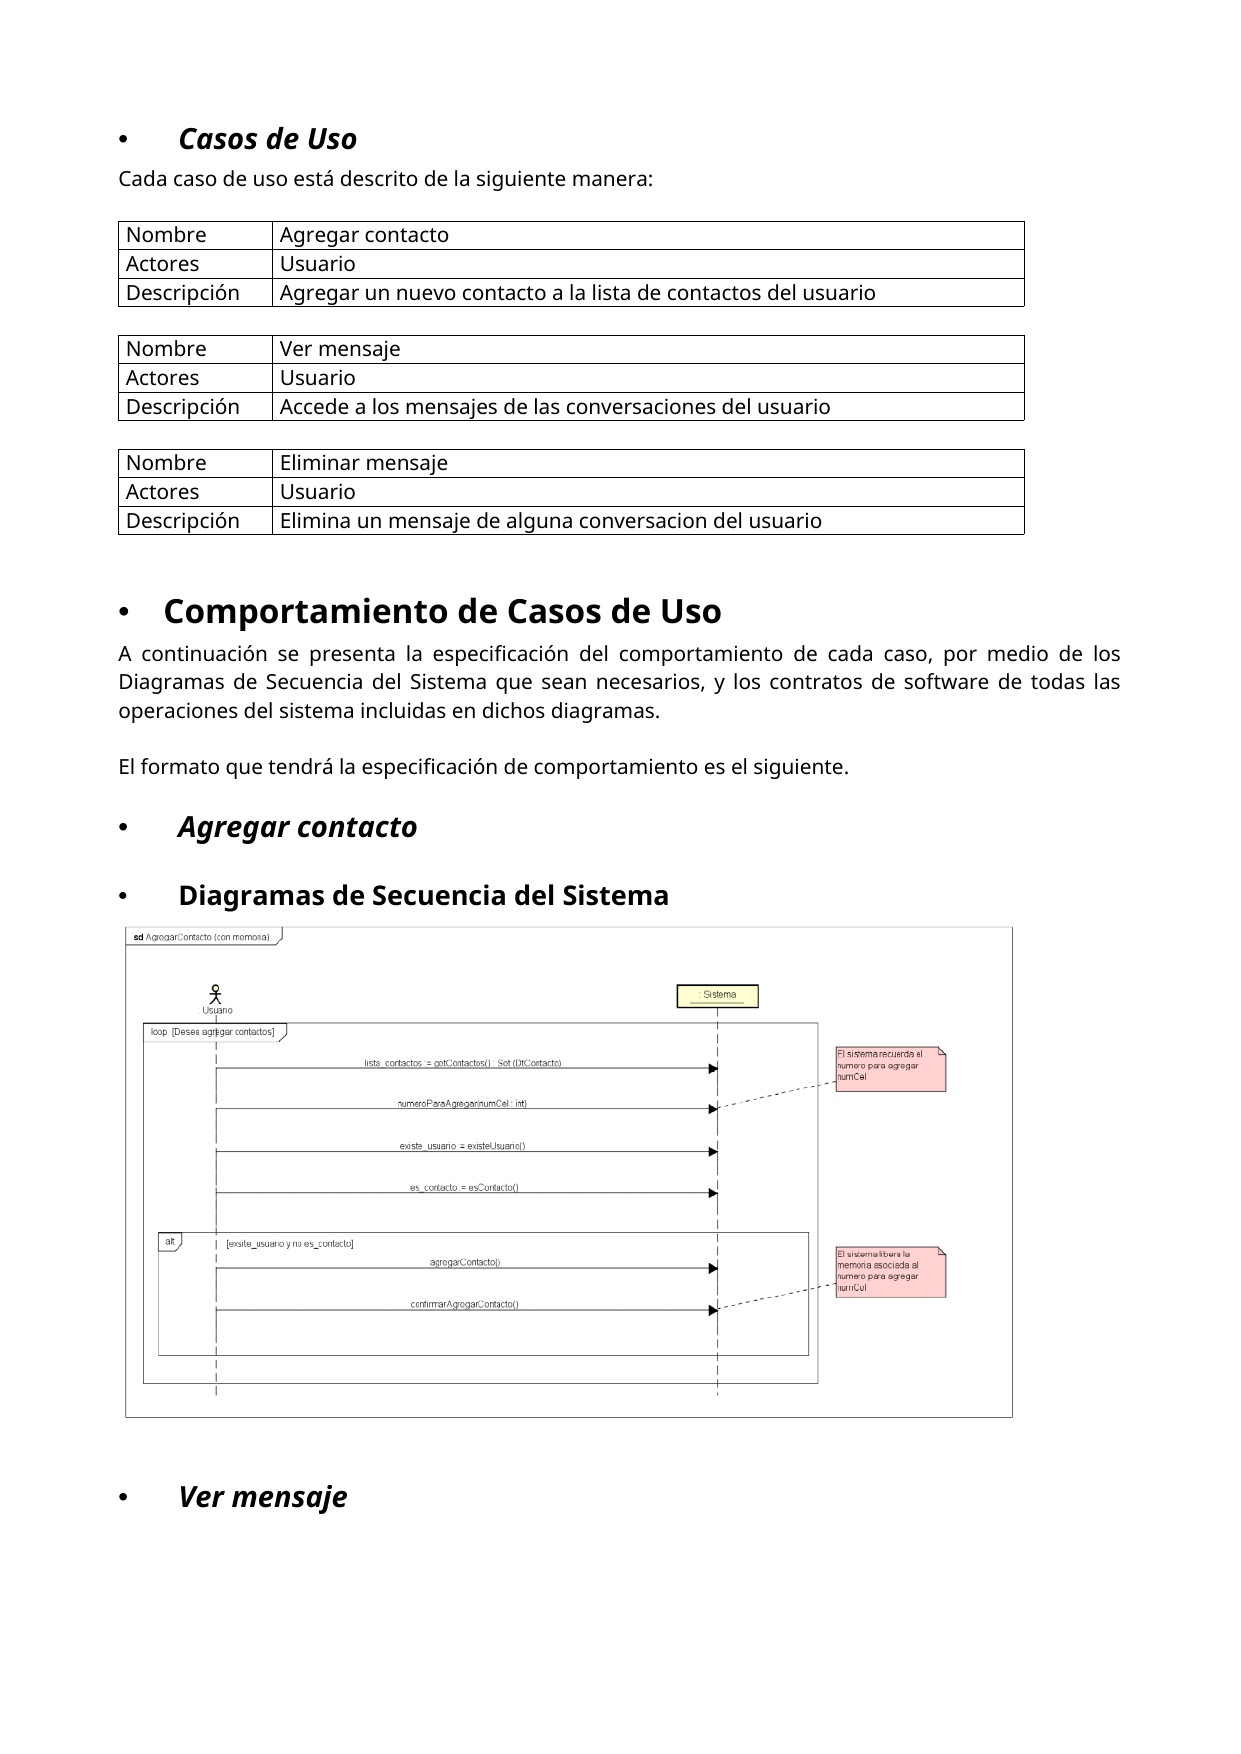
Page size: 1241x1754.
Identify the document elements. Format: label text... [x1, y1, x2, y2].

table_cell Actores [119, 364, 272, 392]
table_cell Usuario [273, 364, 1024, 392]
text A continuación se presenta la especificación del comportamiento de cada caso, por medio de los Diagramas de Secuencia del Sistema que sean necesarios, y los contratos de software de todas las operaciones del sistema incluidas en dichos diagramas. [118, 639, 1122, 724]
table_header Eliminar mensaje [273, 450, 1024, 477]
table_cell Actores [119, 250, 272, 278]
list Comportamiento de Casos de Uso [118, 587, 1122, 633]
table_header Nombre [119, 336, 272, 363]
text Cada caso de uso está descrito de la siguiente manera: [118, 164, 1122, 192]
table_cell Accede a los mensajes de las conversaciones del usuario [273, 393, 1024, 420]
table_header Nombre [119, 450, 272, 477]
list Diagramas de Secuencia del Sistema [118, 877, 1122, 914]
list Ver mensaje [118, 1476, 1122, 1516]
table_cell Agregar un nuevo contacto a la lista de contactos del usuario [273, 279, 1024, 306]
table_header Agregar contacto [273, 222, 1024, 249]
table_header Nombre [119, 222, 272, 249]
table_cell Descripción [119, 507, 272, 534]
text El formato que tendrá la especificación de comportamiento es el siguiente. [118, 752, 1122, 781]
table_cell Descripción [119, 393, 272, 420]
table_cell Elimina un mensaje de alguna conversacion del usuario [273, 507, 1024, 534]
list Casos de Uso [118, 118, 1122, 158]
table_cell Usuario [273, 250, 1024, 278]
table_header Ver mensaje [273, 336, 1024, 363]
list Agregar contacto [118, 806, 1122, 846]
table_cell Actores [119, 478, 272, 506]
table_cell Descripción [119, 279, 272, 306]
table_cell Usuario [273, 478, 1024, 506]
